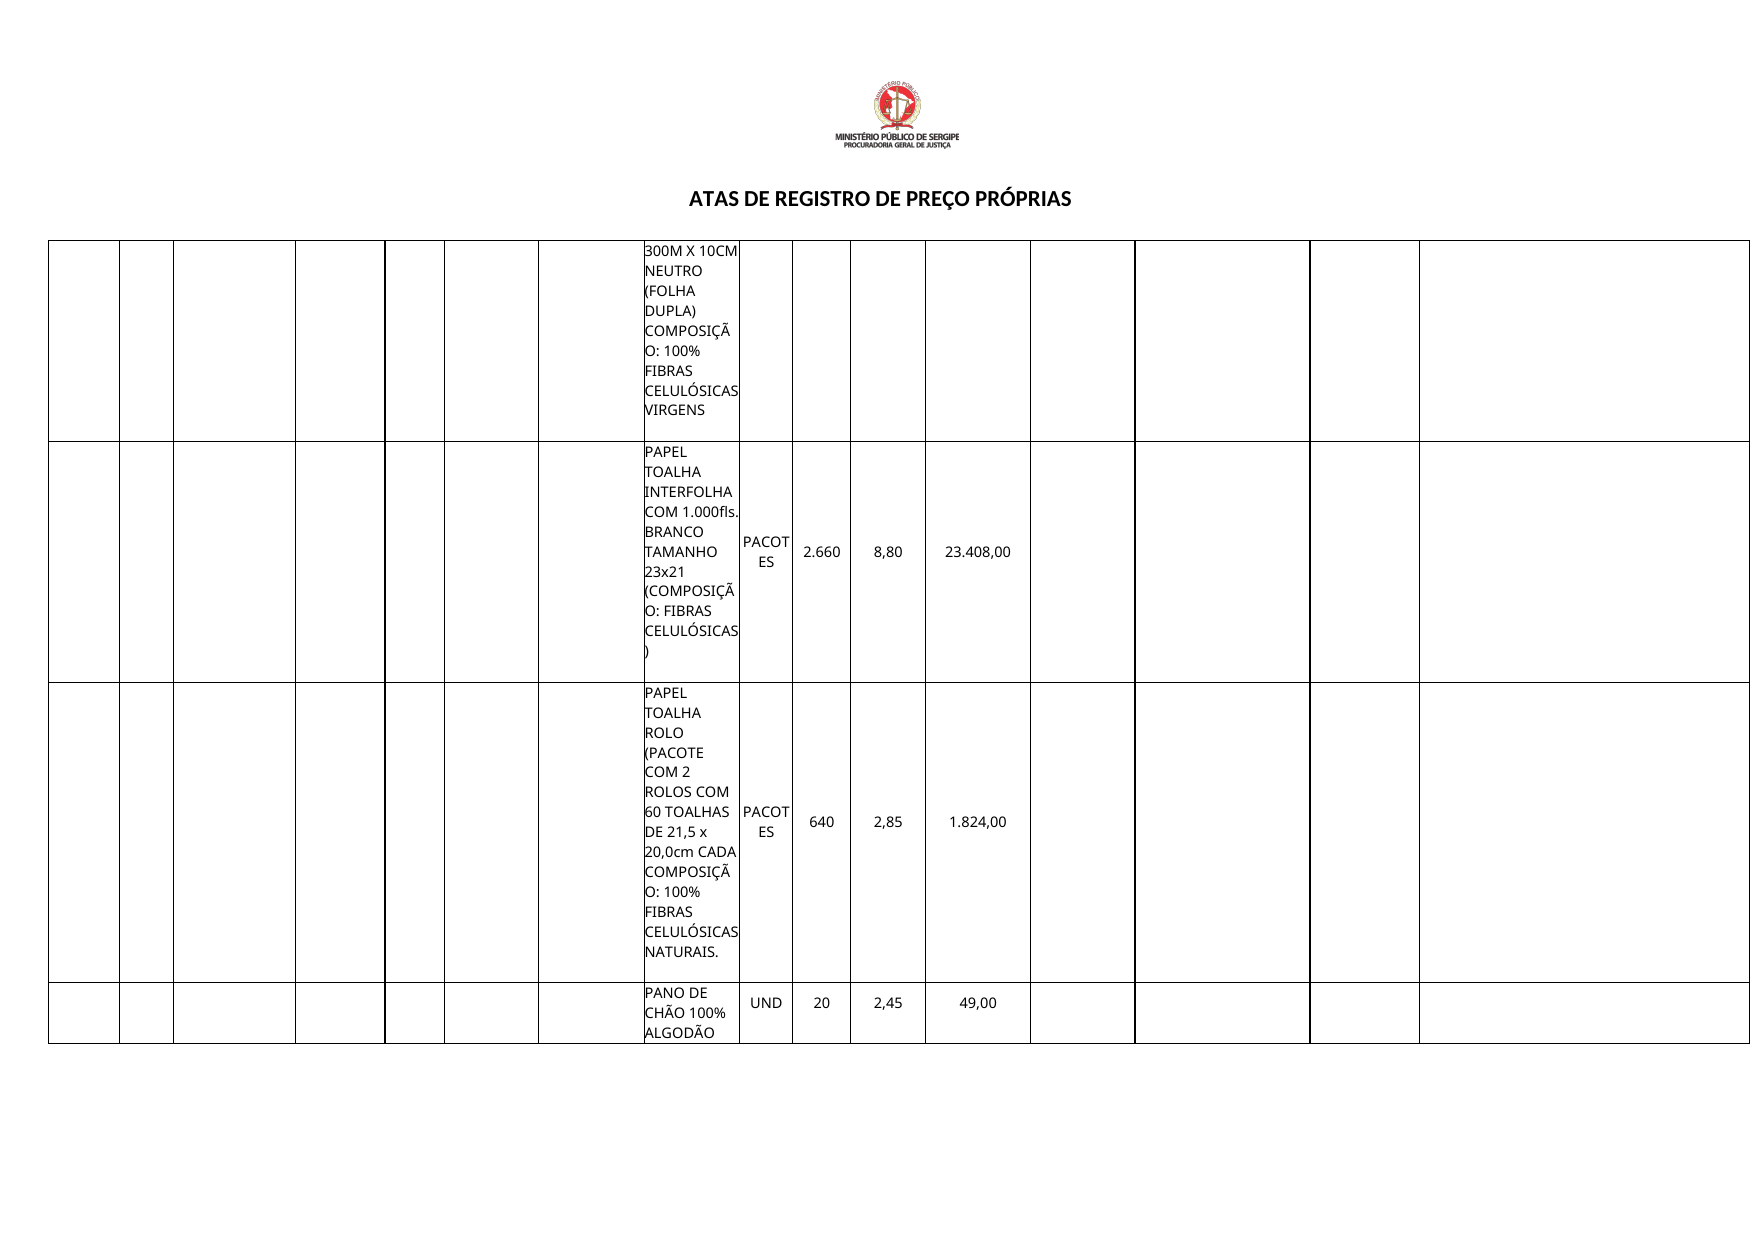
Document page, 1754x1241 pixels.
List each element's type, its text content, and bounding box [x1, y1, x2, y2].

table_cell [1031, 683, 1134, 982]
table_cell 23.408,00 [926, 442, 1030, 682]
table_cell [386, 983, 444, 1043]
table_cell PACOTES [740, 683, 792, 982]
table_cell [539, 241, 644, 441]
table_cell 20 [793, 983, 850, 1043]
table_cell [174, 683, 295, 982]
table_cell [445, 683, 538, 982]
table_cell [926, 241, 1030, 441]
table_cell 8,80 [851, 442, 925, 682]
table_cell PANO DE CHÃO 100% ALGODÃO [645, 983, 739, 1043]
table_cell [793, 241, 850, 441]
table_cell [1420, 241, 1749, 441]
table_cell [120, 983, 173, 1043]
table_cell 2.660 [793, 442, 850, 682]
table_cell [1136, 683, 1309, 982]
table_cell [49, 983, 119, 1043]
table_cell [1031, 442, 1134, 682]
table_cell [445, 241, 538, 441]
table_cell [851, 241, 925, 441]
table_cell 49,00 [926, 983, 1030, 1043]
table_cell 300M X 10CM NEUTRO (FOLHA DUPLA) COMPOSIÇÃO: 100% FIBRAS CELULÓSICAS VIRGENS [645, 241, 739, 441]
table_cell [296, 983, 384, 1043]
table_cell 1.824,00 [926, 683, 1030, 982]
table_cell [1420, 683, 1749, 982]
table_cell [539, 442, 644, 682]
table_cell [296, 683, 384, 982]
table_cell [386, 442, 444, 682]
table_cell [1031, 983, 1134, 1043]
table_cell [1136, 442, 1309, 682]
table_cell 640 [793, 683, 850, 982]
table_cell 2,45 [851, 983, 925, 1043]
table_cell [740, 241, 792, 441]
table_cell [49, 442, 119, 682]
table_cell UND [740, 983, 792, 1043]
table_cell [296, 442, 384, 682]
table_cell [1311, 442, 1419, 682]
table_cell [120, 241, 173, 441]
table_cell [1136, 241, 1309, 441]
table_cell [1311, 241, 1419, 441]
table_cell [445, 442, 538, 682]
table_cell [539, 983, 644, 1043]
table_cell [1311, 683, 1419, 982]
table_cell [539, 683, 644, 982]
table_cell [174, 241, 295, 441]
table_cell [174, 983, 295, 1043]
table_cell [386, 683, 444, 982]
table_cell PACOTES [740, 442, 792, 682]
table_cell [1031, 241, 1134, 441]
table_cell [1311, 983, 1419, 1043]
table_cell [174, 442, 295, 682]
table_cell [49, 683, 119, 982]
table_cell [1420, 442, 1749, 682]
table_cell [120, 683, 173, 982]
picture [835, 81, 959, 149]
table_cell [49, 241, 119, 441]
table_cell PAPEL TOALHA ROLO (PACOTE COM 2 ROLOS COM 60 TOALHAS DE 21,5 x 20,0cm CADA COMPOSIÇÃO: 100% FIBRAS CELULÓSICAS NATURAIS. [645, 683, 739, 982]
table_cell [445, 983, 538, 1043]
table_cell [120, 442, 173, 682]
table_cell 2,85 [851, 683, 925, 982]
table_cell [1136, 983, 1309, 1043]
table_cell [386, 241, 444, 441]
table_cell PAPEL TOALHA INTERFOLHA COM 1.000fls. BRANCO TAMANHO 23x21 (COMPOSIÇÃO: FIBRAS CELULÓSICAS) [645, 442, 739, 682]
table_cell [1420, 983, 1749, 1043]
table_cell [296, 241, 384, 441]
